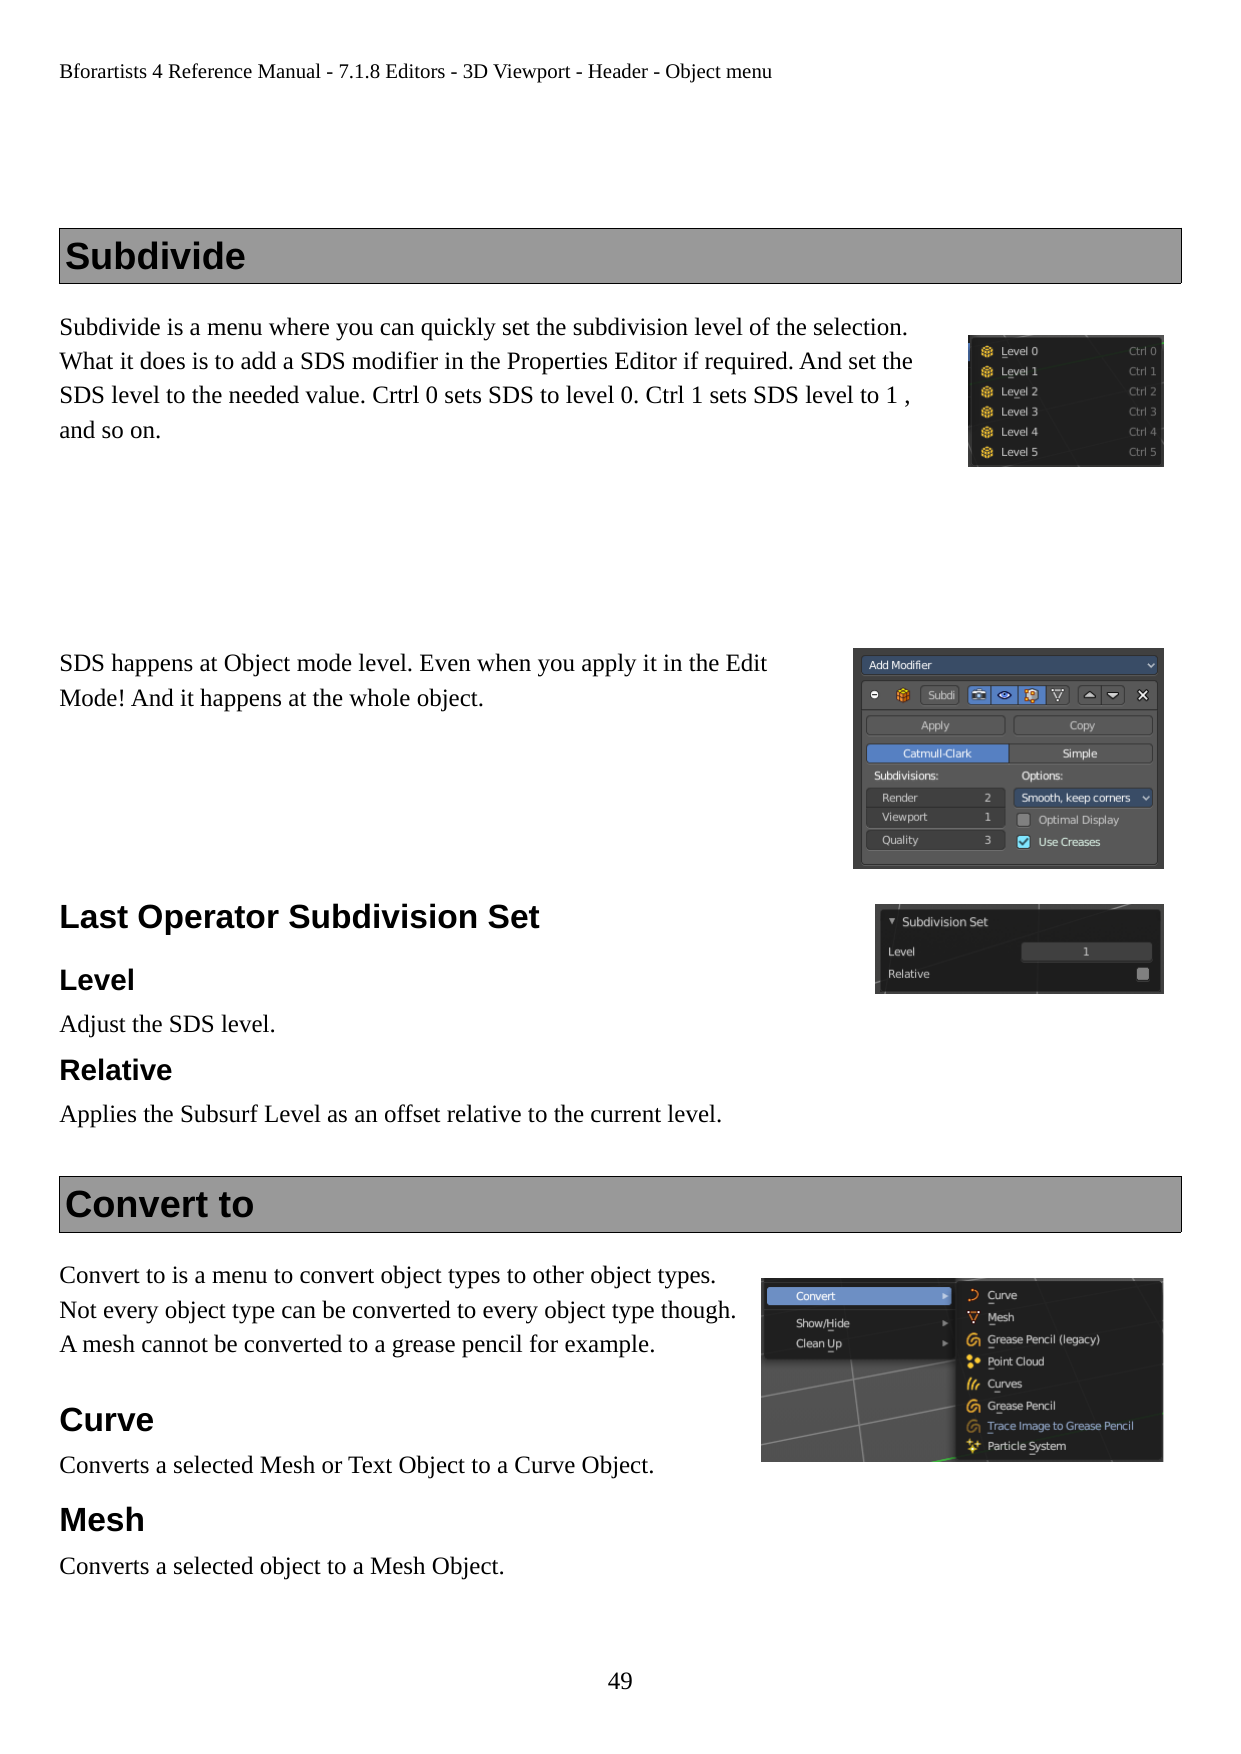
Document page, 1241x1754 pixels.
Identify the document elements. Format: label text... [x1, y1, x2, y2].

text SDS happens at Object mode level. Even when you apply it in the Edit Mode! And it happens at the whole object. [59, 648, 853, 712]
text Converts a selected Mesh or Text Object to a Curve Object. [59, 1451, 1181, 1479]
subtitle Mesh [59, 1500, 1181, 1539]
text Subdivide is a menu where you can quickly set the subdivision level of the selection. What it does is to add a SDS modifier in the Properties Editor if required. And set the SDS level to the needed value. Crtrl 0 sets SDS to level 0. Ctrl 1 sets SDS level to 1 , and so on. [59, 312, 1181, 444]
subtitle Relative [59, 1052, 1181, 1086]
subtitle Last Operator Subdivision Set [59, 897, 1181, 935]
subtitle Level [59, 962, 1181, 996]
text Adjust the SDS level. [59, 1009, 1181, 1038]
table_header Subdivide [60, 229, 1181, 283]
text Applies the Subsurf Level as an offset relative to the current level. [59, 1099, 1181, 1127]
picture [761, 1278, 1164, 1462]
picture [853, 648, 1164, 869]
picture [875, 904, 1164, 994]
text Converts a selected object to a Mesh Object. [59, 1551, 1181, 1580]
table_header Convert to [60, 1177, 1181, 1232]
text Convert to is a menu to convert object types to other object types. Not every object type can be converted to every object type though. A mesh cannot be converted to a grease pencil for example. [59, 1261, 1181, 1358]
picture [968, 335, 1164, 467]
subtitle [1164, 1399, 1181, 1438]
subtitle Curve [59, 1399, 761, 1438]
